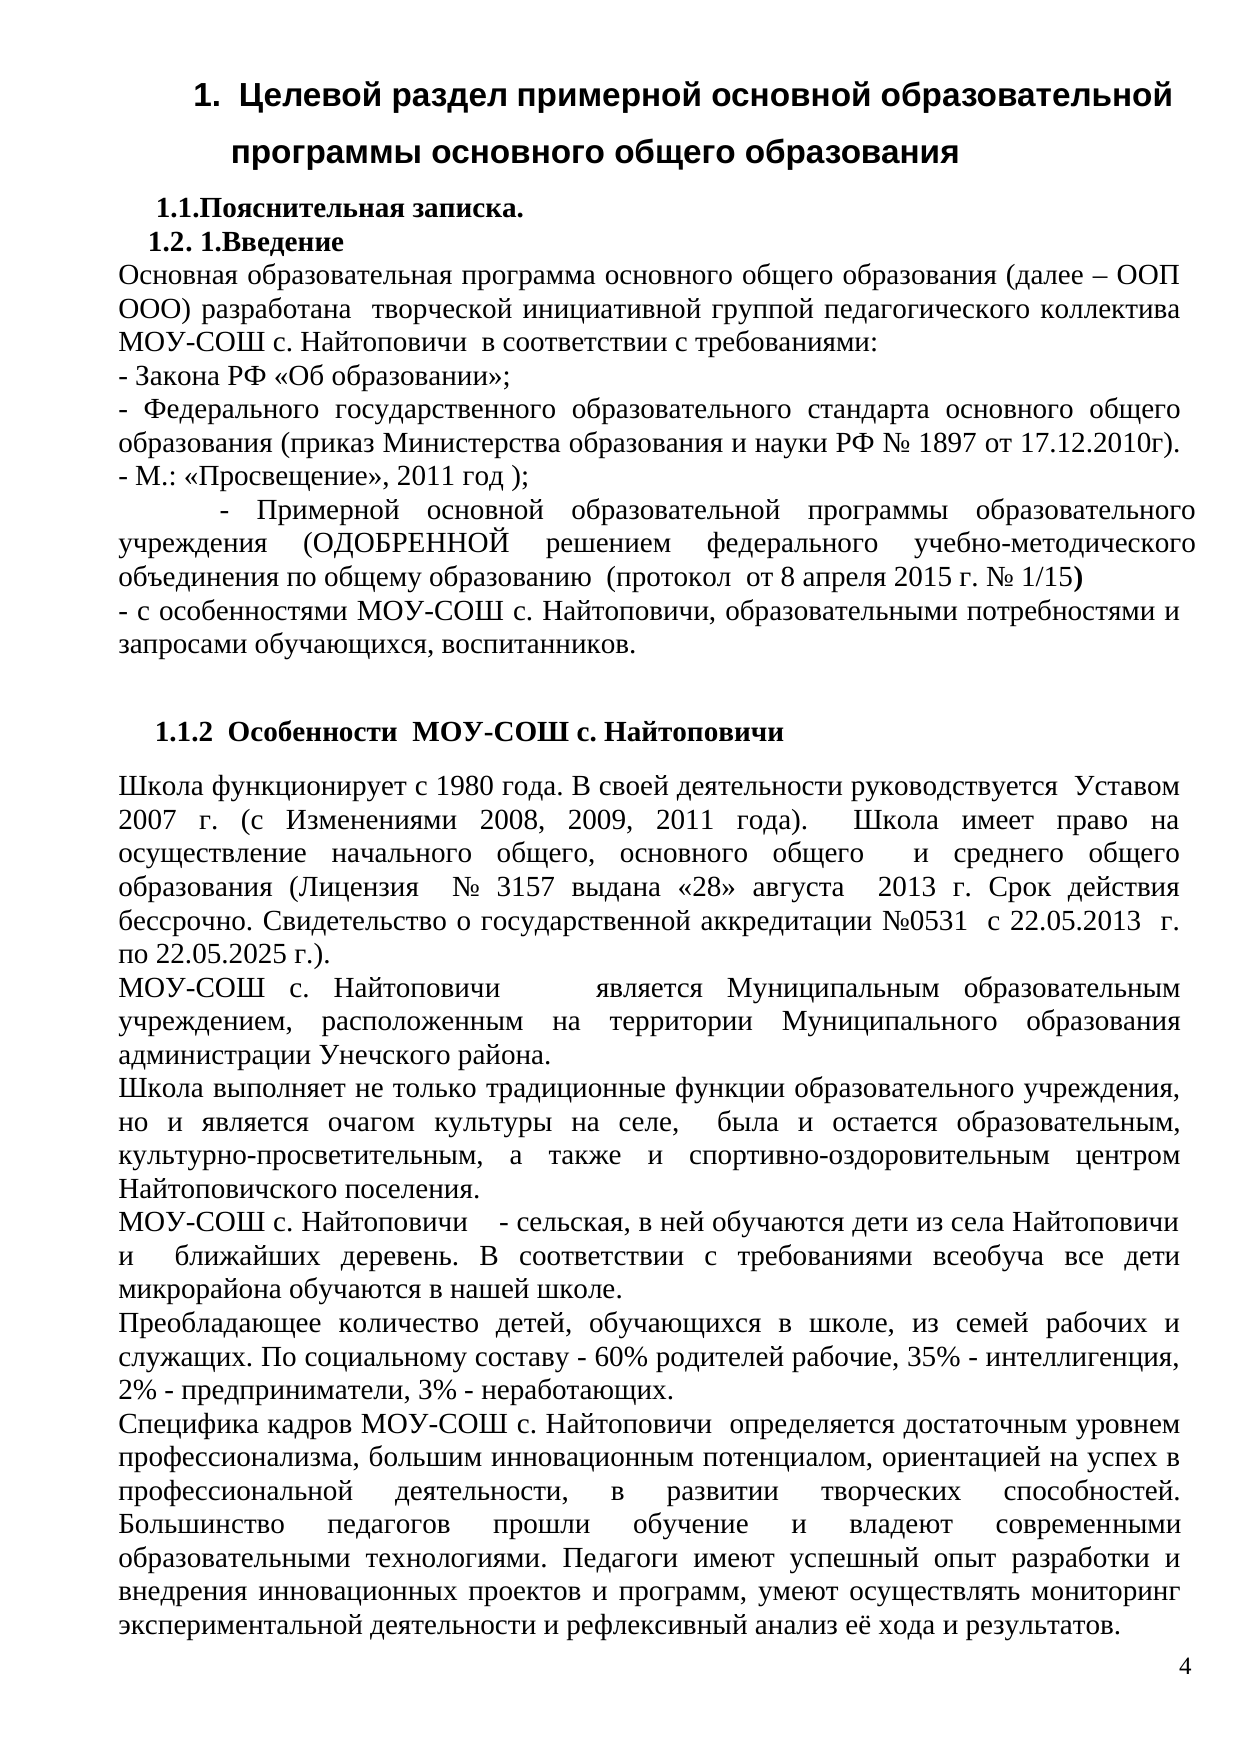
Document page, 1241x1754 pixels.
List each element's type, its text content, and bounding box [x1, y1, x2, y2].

list Целевой раздел примерной основной образовательной программы основного общего образования [193, 75, 1181, 171]
text - с особенностями МОУ-СОШ с. Найтоповичи, образовательными потребностями и запросами обучающихся, воспитанников. [118, 593, 1181, 660]
text МОУ-СОШ с. Найтоповичи является Муниципальным образовательным учреждением, расположенным на территории Муниципального образования администрации Унечского района. [118, 970, 1181, 1070]
text 1.1.2 Особенности МОУ-СОШ с. Найтоповичи [118, 714, 1181, 748]
list . 1.Введение [148, 224, 1181, 257]
text Основная образовательная программа основного общего образования (далее – ООП ООО) разработана творческой инициативной группой педагогического коллектива МОУ-СОШ с. Найтоповичи в соответствии с требованиями: [118, 257, 1181, 358]
text Школа выполняет не только традиционные функции образовательного учреждения, но и является очагом культуры на селе, была и остается образовательным, культурно-просветительным, а также и спортивно-оздоровительным центром Найтоповичского поселения. [118, 1070, 1181, 1204]
text МОУ-СОШ с. Найтоповичи - сельская, в ней обучаются дети из села Найтоповичи и ближайших деревень. В соответствии с требованиями всеобуча все дети микрорайона обучаются в нашей школе. [118, 1204, 1181, 1305]
text 1.1.Пояснительная записка. [156, 190, 1181, 224]
subtitle - Примерной основной образовательной программы образовательного учреждения (ОДОБРЕННОЙ решением федерального учебно-методического объединения по общему образованию (протокол от 8 апреля 2015 г. № 1/15) [118, 492, 1196, 593]
text Преобладающее количество детей, обучающихся в школе, из семей рабочих и служащих. По социальному составу - 60% родителей рабочие, 35% - интеллигенция, 2% - предприниматели, 3% - неработающих. [118, 1305, 1181, 1406]
text Школа функционирует с 1980 года. В своей деятельности руководствуется Уставом 2007 г. (с Изменениями 2008, 2009, 2011 года). Школа имеет право на осуществление начального общего, основного общего и среднего общего образования (Лицензия № 3157 выдана «28» августа 2013 г. Срок действия бессрочно. Свидетельство о государственной аккредитации №0531 с 22.05.2013 г. по 22.05.2025 г.). [118, 768, 1181, 970]
text - Федерального государственного образовательного стандарта основного общего образования (приказ Министерства образования и науки РФ № 1897 от 17.12.2010г). - М.: «Просвещение», 2011 год ); [118, 391, 1181, 492]
text Специфика кадров МОУ-СОШ с. Найтоповичи определяется достаточным уровнем профессионализма, большим инновационным потенциалом, ориентацией на успех в профессиональной дея­тельности, в развитии творческих способностей. Большинство педагогов прошли обучение и владеют современ­ными образовательными технологиями. Педагоги имеют успешный опыт разработки и внедрения инновационных проектов и программ, умеют осуществлять мониторинг экспериментальной деятельности и рефлексивный анализ её хода и результатов. [118, 1406, 1181, 1641]
text - Закона РФ «Об образовании»; [118, 358, 1181, 391]
